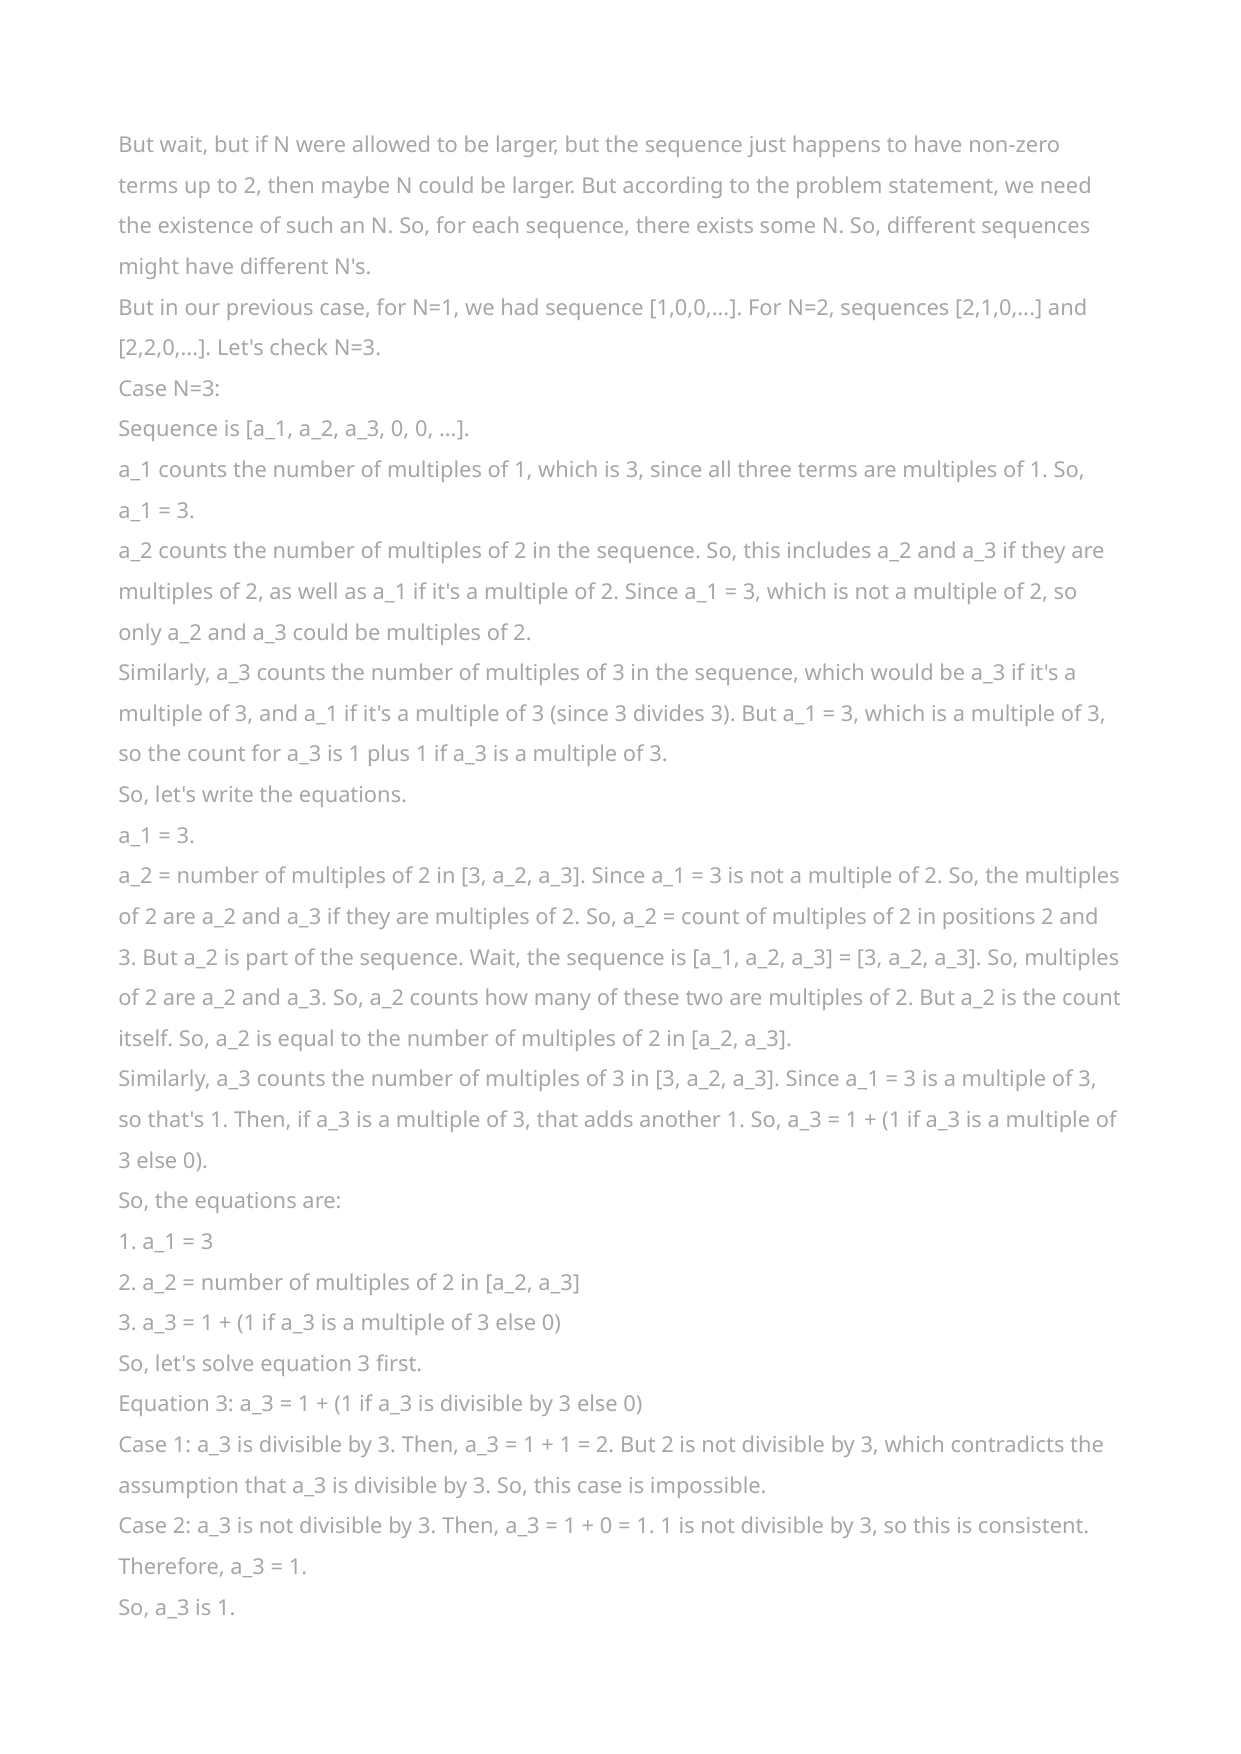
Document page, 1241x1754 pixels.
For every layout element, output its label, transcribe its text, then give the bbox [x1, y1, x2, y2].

text 3. a_3 = 1 + (1 if a_3 is a multiple of 3 else 0) [118, 1296, 1122, 1337]
text Case N=3: [118, 362, 1122, 402]
text Similarly, a_3 counts the number of multiples of 3 in [3, a_2, a_3]. Since a_1 = 3 is a multiple of 3, so that's 1. Then, if a_3 is a multiple of 3, that adds another 1. So, a_3 = 1 + (1 if a_3 is a multiple of 3 else 0). [118, 1052, 1122, 1174]
text So, let's solve equation 3 first. [118, 1337, 1122, 1377]
text Sequence is [a_1, a_2, a_3, 0, 0, ...]. [118, 402, 1122, 443]
text So, a_3 is 1. [118, 1581, 1122, 1621]
text a_2 counts the number of multiples of 2 in the sequence. So, this includes a_2 and a_3 if they are multiples of 2, as well as a_1 if it's a multiple of 2. Since a_1 = 3, which is not a multiple of 2, so only a_2 and a_3 could be multiples of 2. [118, 524, 1122, 646]
text Case 2: a_3 is not divisible by 3. Then, a_3 = 1 + 0 = 1. 1 is not divisible by 3, so this is consistent. Therefore, a_3 = 1. [118, 1499, 1122, 1581]
text Similarly, a_3 counts the number of multiples of 3 in the sequence, which would be a_3 if it's a multiple of 3, and a_1 if it's a multiple of 3 (since 3 divides 3). But a_1 = 3, which is a multiple of 3, so the count for a_3 is 1 plus 1 if a_3 is a multiple of 3. [118, 646, 1122, 768]
text But wait, but if N were allowed to be larger, but the sequence just happens to have non-zero terms up to 2, then maybe N could be larger. But according to the problem statement, we need the existence of such an N. So, for each sequence, there exists some N. So, different sequences might have different N's. [118, 118, 1122, 281]
text So, let's write the equations. [118, 768, 1122, 809]
text Equation 3: a_3 = 1 + (1 if a_3 is divisible by 3 else 0) [118, 1377, 1122, 1418]
text But in our previous case, for N=1, we had sequence [1,0,0,...]. For N=2, sequences [2,1,0,...] and [2,2,0,...]. Let's check N=3. [118, 281, 1122, 362]
text a_1 counts the number of multiples of 1, which is 3, since all three terms are multiples of 1. So, a_1 = 3. [118, 443, 1122, 524]
text Case 1: a_3 is divisible by 3. Then, a_3 = 1 + 1 = 2. But 2 is not divisible by 3, which contradicts the assumption that a_3 is divisible by 3. So, this case is impossible. [118, 1418, 1122, 1499]
text 1. a_1 = 3 [118, 1215, 1122, 1256]
text 2. a_2 = number of multiples of 2 in [a_2, a_3] [118, 1256, 1122, 1296]
text a_2 = number of multiples of 2 in [3, a_2, a_3]. Since a_1 = 3 is not a multiple of 2. So, the multiples of 2 are a_2 and a_3 if they are multiples of 2. So, a_2 = count of multiples of 2 in positions 2 and 3. But a_2 is part of the sequence. Wait, the sequence is [a_1, a_2, a_3] = [3, a_2, a_3]. So, multiples of 2 are a_2 and a_3. So, a_2 counts how many of these two are multiples of 2. But a_2 is the count itself. So, a_2 is equal to the number of multiples of 2 in [a_2, a_3]. [118, 849, 1122, 1052]
text a_1 = 3. [118, 809, 1122, 849]
text So, the equations are: [118, 1174, 1122, 1215]
